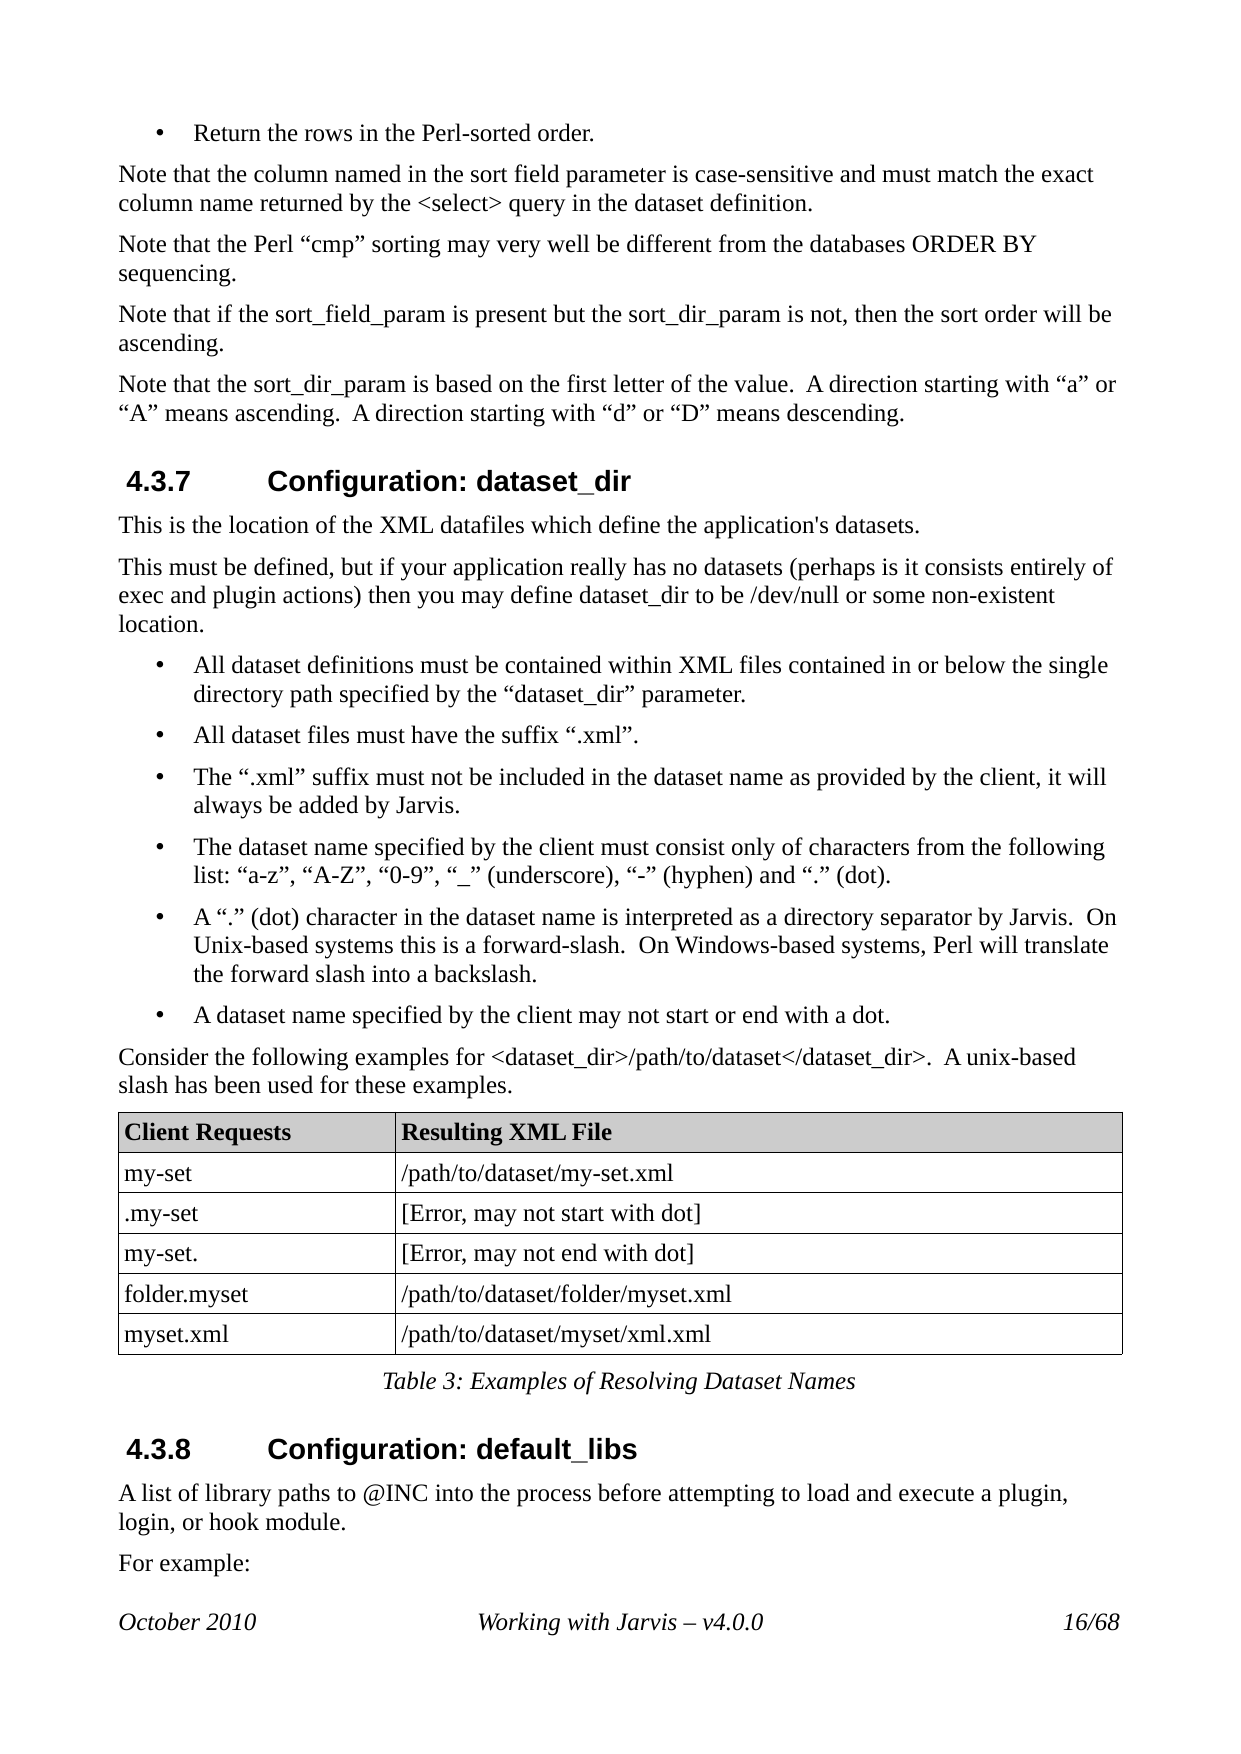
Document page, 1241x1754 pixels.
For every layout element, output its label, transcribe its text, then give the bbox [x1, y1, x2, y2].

list A “.” (dot) character in the dataset name is interpreted as a directory separator by Jarvis. On Unix-based systems this is a forward-slash. On Windows-based systems, Perl will translate the forward slash into a backslash. [156, 902, 1122, 988]
list A dataset name specified by the client may not start or end with a dot. [156, 1000, 1122, 1029]
table_cell .my-set [119, 1193, 395, 1233]
list All dataset files must have the suffix “.xml”. [156, 720, 1122, 749]
text Consider the following examples for <dataset_dir>/path/to/dataset</dataset_dir>. A unix-based slash has been used for these examples. [118, 1042, 1122, 1099]
subtitle Configuration: dataset_dir [118, 464, 1122, 498]
table_cell /path/to/dataset/myset/xml.xml [396, 1314, 1122, 1353]
table_cell /path/to/dataset/my-set.xml [396, 1153, 1122, 1192]
table_cell myset.xml [119, 1314, 395, 1353]
table_cell my-set. [119, 1234, 395, 1273]
list Return the rows in the Perl-sorted order. [156, 118, 1122, 147]
table_header Resulting XML File [396, 1113, 1122, 1152]
subtitle Configuration: default_libs [118, 1432, 1122, 1466]
text Note that if the sort_field_param is present but the sort_dir_param is not, then the sort order will be ascending. [118, 299, 1122, 357]
text A list of library paths to @INC into the process before attempting to load and execute a plugin, login, or hook module. [118, 1478, 1122, 1536]
list The “.xml” suffix must not be included in the dataset name as provided by the client, it will always be added by Jarvis. [156, 762, 1122, 819]
table_cell [Error, may not start with dot] [396, 1193, 1122, 1233]
table_cell folder.myset [119, 1274, 395, 1313]
text Note that the column named in the sort field parameter is case-sensitive and must match the exact column name returned by the <select> query in the dataset definition. [118, 159, 1122, 217]
text Note that the Perl “cmp” sorting may very well be different from the databases ORDER BY sequencing. [118, 229, 1122, 287]
table_cell my-set [119, 1153, 395, 1192]
text Table 3: Examples of Resolving Dataset Names [118, 1366, 1122, 1395]
list All dataset definitions must be contained within XML files contained in or below the single directory path specified by the “dataset_dir” parameter. [156, 650, 1122, 708]
text This must be defined, but if your application really has no datasets (perhaps is it consists entirely of exec and plugin actions) then you may define dataset_dir to be /dev/null or some non-existent location. [118, 552, 1122, 638]
table_header Client Requests [119, 1113, 395, 1152]
table_cell /path/to/dataset/folder/myset.xml [396, 1274, 1122, 1313]
text Note that the sort_dir_param is based on the first letter of the value. A direction starting with “a” or “A” means ascending. A direction starting with “d” or “D” means descending. [118, 369, 1122, 427]
table_cell [Error, may not end with dot] [396, 1234, 1122, 1273]
text This is the location of the XML datafiles which define the application's datasets. [118, 510, 1122, 539]
list The dataset name specified by the client must consist only of characters from the following list: “a-z”, “A-Z”, “0-9”, “_” (underscore), “-” (hyphen) and “.” (dot). [156, 832, 1122, 889]
text For example: [118, 1548, 1122, 1577]
